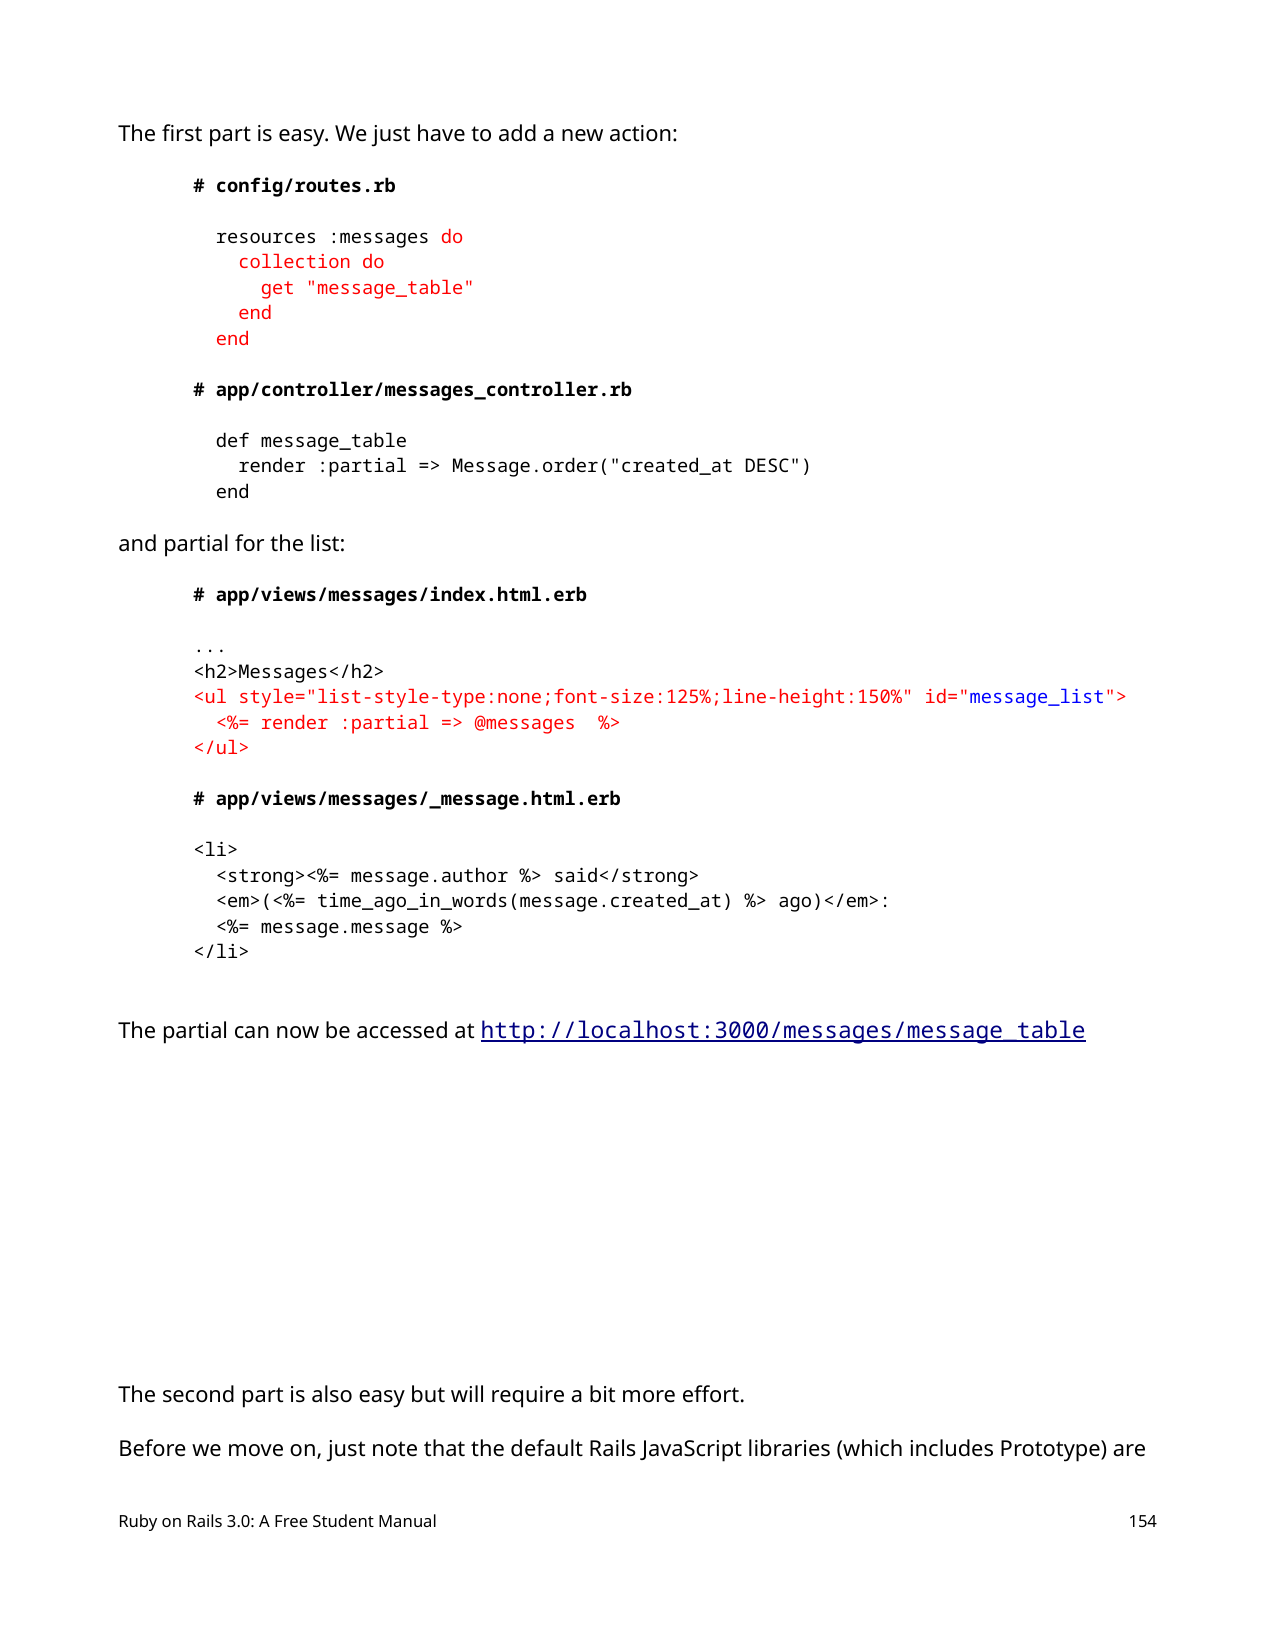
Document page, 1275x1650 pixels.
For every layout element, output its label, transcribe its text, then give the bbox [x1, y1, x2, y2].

text The partial can now be accessed at http://localhost:3000/messages/message_table [118, 1014, 1157, 1045]
text The first part is easy. We just have to add a new action: [118, 118, 1157, 148]
text # app/views/messages/index.html.erb ... <h2>Messages</h2> <ul style="list-style-type:none;font-size:125%;line-height:150%" id="message_list"> <%= render :partial => @messages %> </ul> # app/views/messages/_message.html.erb <li> <strong><%= message.author %> said</strong> <em>(<%= time_ago_in_words(message.created_at) %> ago)</em>: <%= message.message %> </li> [193, 581, 1157, 990]
text and partial for the list: [118, 528, 1157, 557]
text The second part is also easy but will require a bit more effort. [118, 1379, 1157, 1409]
text # config/routes.rb resources :messages do collection do get "message_table" end end # app/controller/messages_controller.rb def message_table render :partial => Message.order("created_at DESC") end [193, 172, 1157, 504]
text Before we move on, just note that the default Rails JavaScript libraries (which includes Prototype) are [118, 1433, 1157, 1463]
